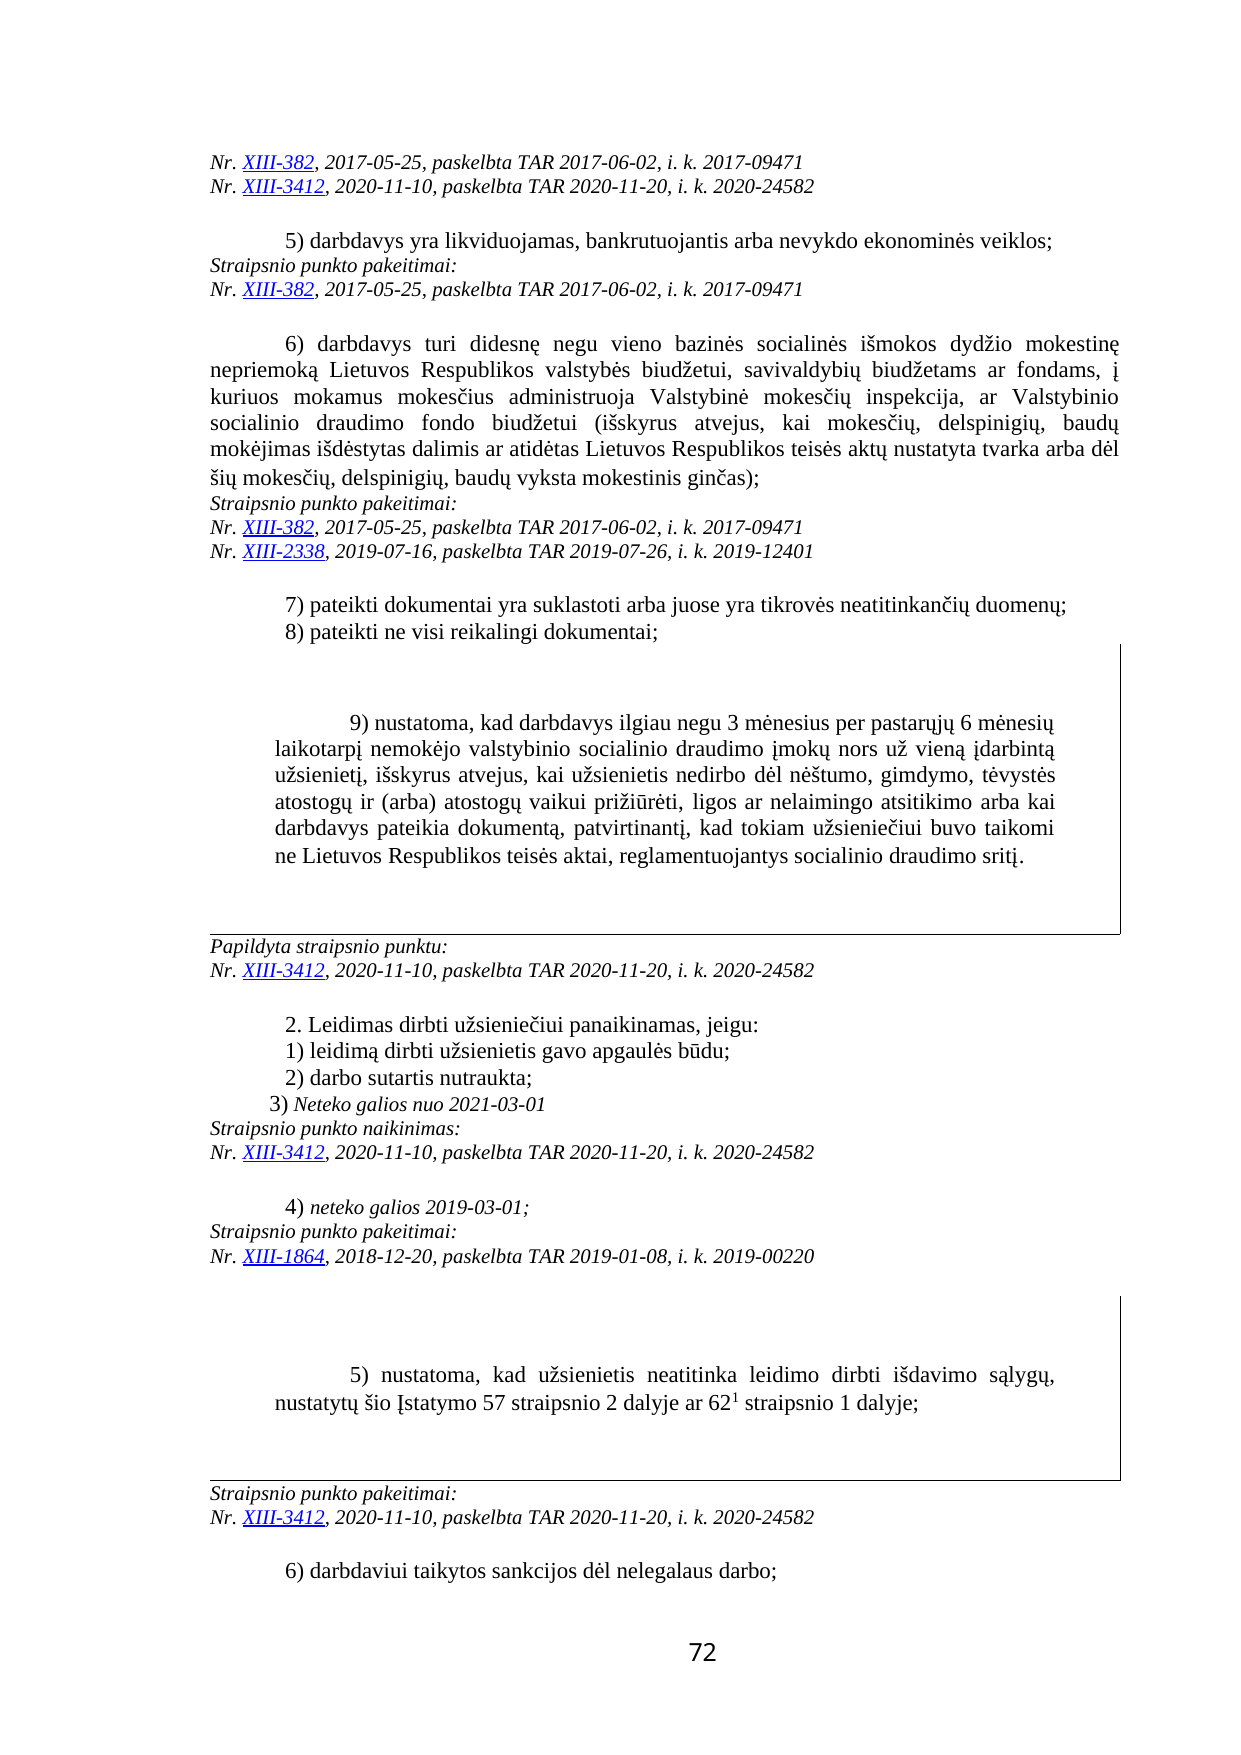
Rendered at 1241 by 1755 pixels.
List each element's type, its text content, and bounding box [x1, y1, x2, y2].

text 3) Neteko galios nuo 2021-03-01 [210, 1090, 1120, 1116]
text Straipsnio punkto pakeitimai: [210, 1481, 1120, 1505]
text 7) pateikti dokumentai yra suklastoti arba juose yra tikrovės neatitinkančių duomenų; [210, 592, 1120, 618]
text 4) neteko galios 2019-03-01; [210, 1193, 1120, 1219]
text Straipsnio punkto pakeitimai: [210, 491, 1120, 515]
text Nr. XIII-382, 2017-05-25, paskelbta TAR 2017-06-02, i. k. 2017-09471 [210, 515, 1120, 539]
text Nr. XIII-3412, 2020-11-10, paskelbta TAR 2020-11-20, i. k. 2020-24582 [210, 1505, 1120, 1529]
text 6) darbdavys turi didesnę negu vieno bazinės socialinės išmokos dydžio mokestinę nepriemoką Lietuvos Respublikos valstybės biudžetui, savivaldybių biudžetams ar fondams, į kuriuos mokamus mokesčius administruoja Valstybinė mokesčių inspekcija, ar Valstybinio socialinio draudimo fondo biudžetui (išskyrus atvejus, kai mokesčių, delspinigių, baudų mokėjimas išdėstytas dalimis ar atidėtas Lietuvos Respublikos teisės aktų nustatyta tvarka arba dėl šių mokesčių, delspinigių, baudų vyksta mokestinis ginčas); [210, 330, 1120, 491]
text 8) pateikti ne visi reikalingi dokumentai; [210, 618, 1120, 644]
text 5) nustatoma, kad užsienietis neatitinka leidimo dirbti išdavimo sąlygų, nustatytų šio Įstatymo 57 straipsnio 2 dalyje ar 621 straipsnio 1 dalyje; [210, 1296, 1120, 1480]
text Nr. XIII-2338, 2019-07-16, paskelbta TAR 2019-07-26, i. k. 2019-12401 [210, 539, 1120, 563]
text Nr. XIII-3412, 2020-11-10, paskelbta TAR 2020-11-20, i. k. 2020-24582 [210, 1140, 1120, 1164]
text Papildyta straipsnio punktu: [210, 934, 1120, 958]
text 1) leidimą dirbti užsienietis gavo apgaulės būdu; [210, 1037, 1120, 1063]
text 2. Leidimas dirbti užsieniečiui panaikinamas, jeigu: [210, 1011, 1120, 1037]
text Nr. XIII-382, 2017-05-25, paskelbta TAR 2017-06-02, i. k. 2017-09471 [210, 277, 1120, 301]
text 9) nustatoma, kad darbdavys ilgiau negu 3 mėnesius per pastarųjų 6 mėnesių laikotarpį nemokėjo valstybinio socialinio draudimo įmokų nors už vieną įdarbintą užsienietį, išskyrus atvejus, kai užsienietis nedirbo dėl nėštumo, gimdymo, tėvystės atostogų ir (arba) atostogų vaikui prižiūrėti, ligos ar nelaimingo atsitikimo arba kai darbdavys pateikia dokumentą, patvirtinantį, kad tokiam užsieniečiui buvo taikomi ne Lietuvos Respublikos teisės aktai, reglamentuojantys socialinio draudimo sritį. [210, 644, 1120, 934]
text Straipsnio punkto naikinimas: [210, 1116, 1120, 1140]
text 5) darbdavys yra likviduojamas, bankrutuojantis arba nevykdo ekonominės veiklos; [210, 227, 1120, 253]
text Nr. XIII-382, 2017-05-25, paskelbta TAR 2017-06-02, i. k. 2017-09471 [210, 150, 1120, 174]
text Nr. XIII-1864, 2018-12-20, paskelbta TAR 2019-01-08, i. k. 2019-00220 [210, 1243, 1120, 1268]
text Nr. XIII-3412, 2020-11-10, paskelbta TAR 2020-11-20, i. k. 2020-24582 [210, 174, 1120, 198]
text Straipsnio punkto pakeitimai: [210, 253, 1120, 277]
text 2) darbo sutartis nutraukta; [210, 1063, 1120, 1090]
text 6) darbdaviui taikytos sankcijos dėl nelegalaus darbo; [210, 1557, 1120, 1584]
text Nr. XIII-3412, 2020-11-10, paskelbta TAR 2020-11-20, i. k. 2020-24582 [210, 958, 1120, 982]
text Straipsnio punkto pakeitimai: [210, 1219, 1120, 1243]
